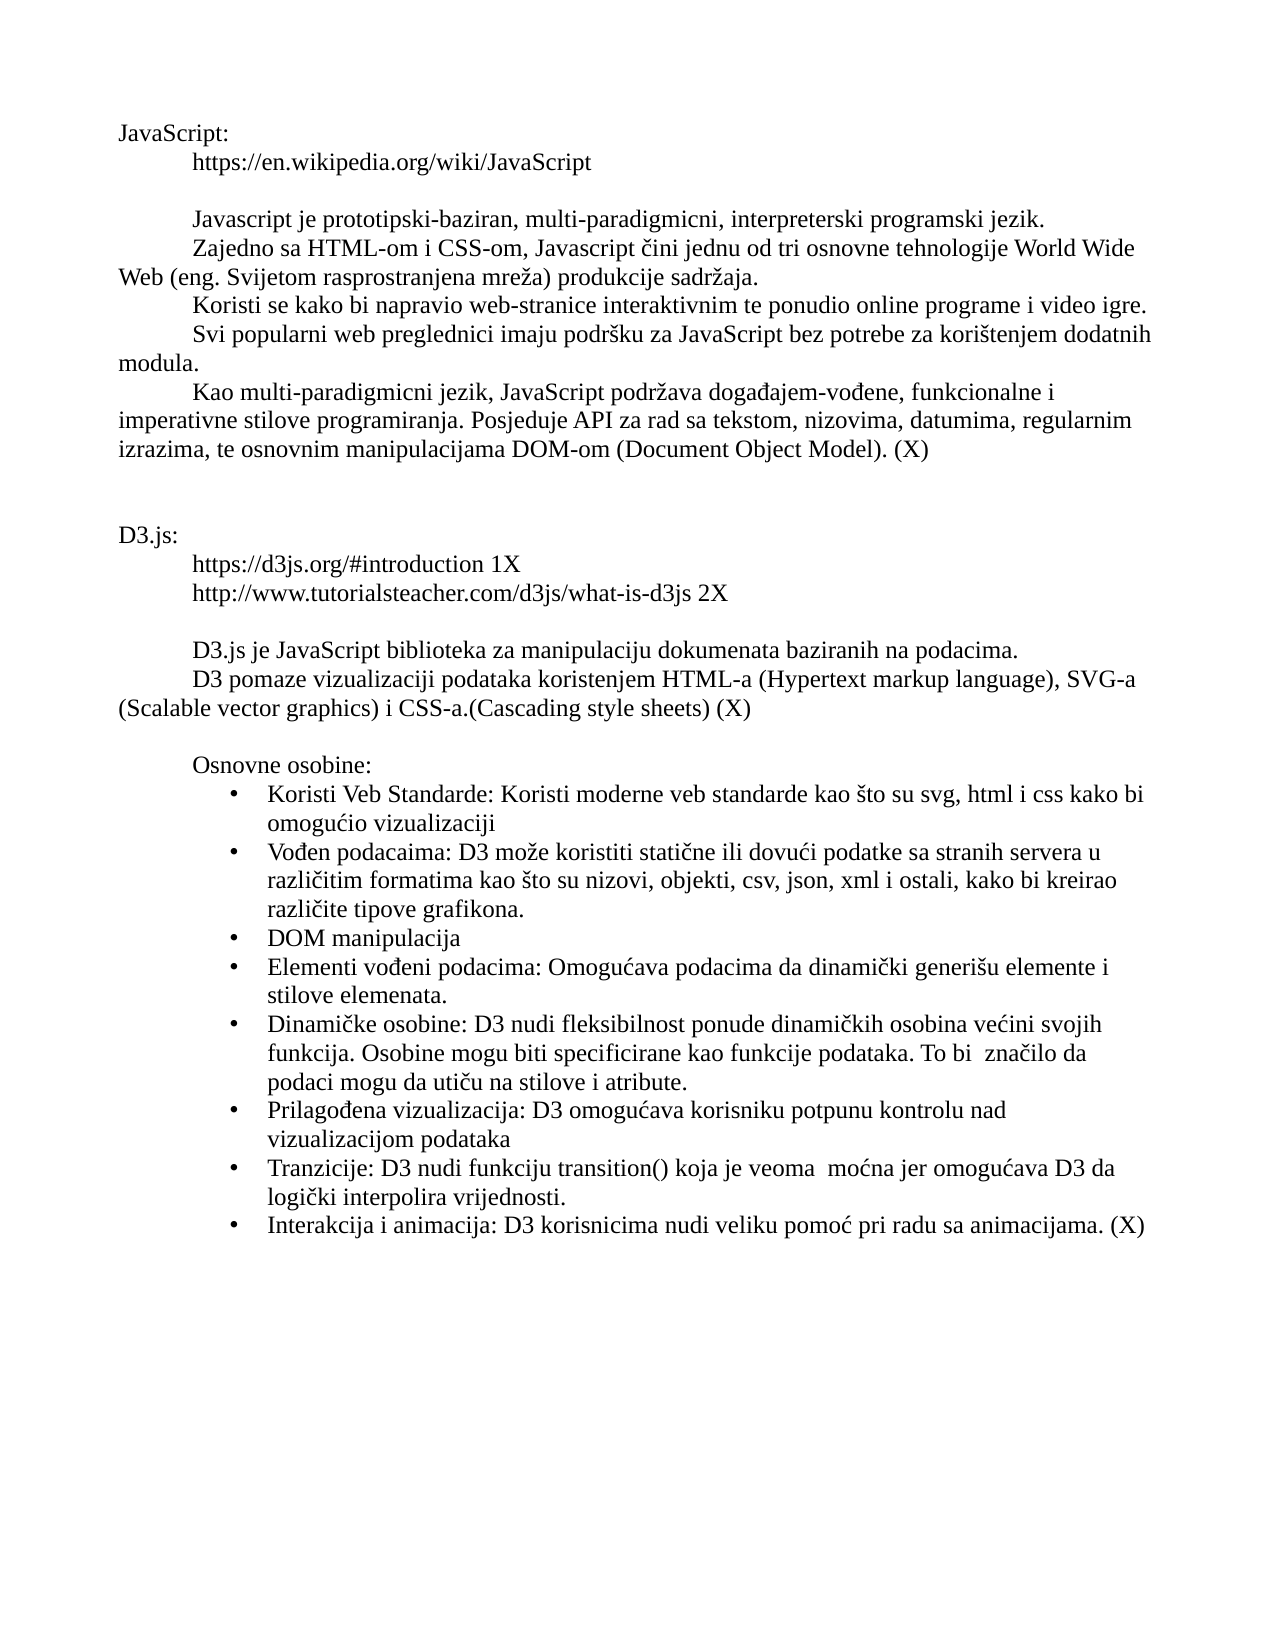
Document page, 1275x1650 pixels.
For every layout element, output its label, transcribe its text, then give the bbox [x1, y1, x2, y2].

text https://en.wikipedia.org/wiki/JavaScript [118, 147, 1157, 176]
text Kao multi-paradigmicni jezik, JavaScript podržava događajem-vođene, funkcionalne i imperativne stilove programiranja. Posjeduje API za rad sa tekstom, nizovima, datumima, regularnim izrazima, te osnovnim manipulacijama DOM-om (Document Object Model). (X) [118, 377, 1157, 463]
list Koristi Veb Standarde: Koristi moderne veb standarde kao što su svg, html i css kako bi omogućio vizualizaciji [229, 779, 1157, 837]
list Tranzicije: D3 nudi funkciju transition() koja je veoma moćna jer omogućava D3 da logički interpolira vrijednosti. [229, 1153, 1157, 1211]
list Elementi vođeni podacima: Omogućava podacima da dinamički generišu elemente i stilove elemenata. [229, 952, 1157, 1009]
text D3.js je JavaScript biblioteka za manipulaciju dokumenata baziranih na podacima. [118, 636, 1157, 664]
text http://www.tutorialsteacher.com/d3js/what-is-d3js 2X [118, 578, 1157, 607]
text D3 pomaze vizualizaciji podataka koristenjem HTML-a (Hypertext markup language), SVG-a (Scalable vector graphics) i CSS-a.(Cascading style sheets) (X) [118, 664, 1157, 722]
text Koristi se kako bi napravio web-stranice interaktivnim te ponudio online programe i video igre. [118, 291, 1157, 319]
list Dinamičke osobine: D3 nudi fleksibilnost ponude dinamičkih osobina većini svojih funkcija. Osobine mogu biti specificirane kao funkcije podataka. To bi značilo da podaci mogu da utiču na stilove i atribute. [229, 1009, 1157, 1096]
list Interakcija i animacija: D3 korisnicima nudi veliku pomoć pri radu sa animacijama. (X) [229, 1211, 1157, 1239]
text D3.js: [118, 521, 1157, 549]
list DOM manipulacija [229, 923, 1157, 952]
text Zajedno sa HTML-om i CSS-om, Javascript čini jednu od tri osnovne tehnologije World Wide Web (eng. Svijetom rasprostranjena mreža) produkcije sadržaja. [118, 233, 1157, 291]
text Osnovne osobine: [118, 751, 1157, 779]
list Prilagođena vizualizacija: D3 omogućava korisniku potpunu kontrolu nad vizualizacijom podataka [229, 1096, 1157, 1153]
text https://d3js.org/#introduction 1X [118, 549, 1157, 578]
text Svi popularni web preglednici imaju podršku za JavaScript bez potrebe za korištenjem dodatnih modula. [118, 319, 1157, 377]
text Javascript je prototipski-baziran, multi-paradigmicni, interpreterski programski jezik. [118, 204, 1157, 233]
text JavaScript: [118, 118, 1157, 147]
list Vođen podacaima: D3 može koristiti statične ili dovući podatke sa stranih servera u različitim formatima kao što su nizovi, objekti, csv, json, xml i ostali, kako bi kreirao različite tipove grafikona. [229, 837, 1157, 923]
